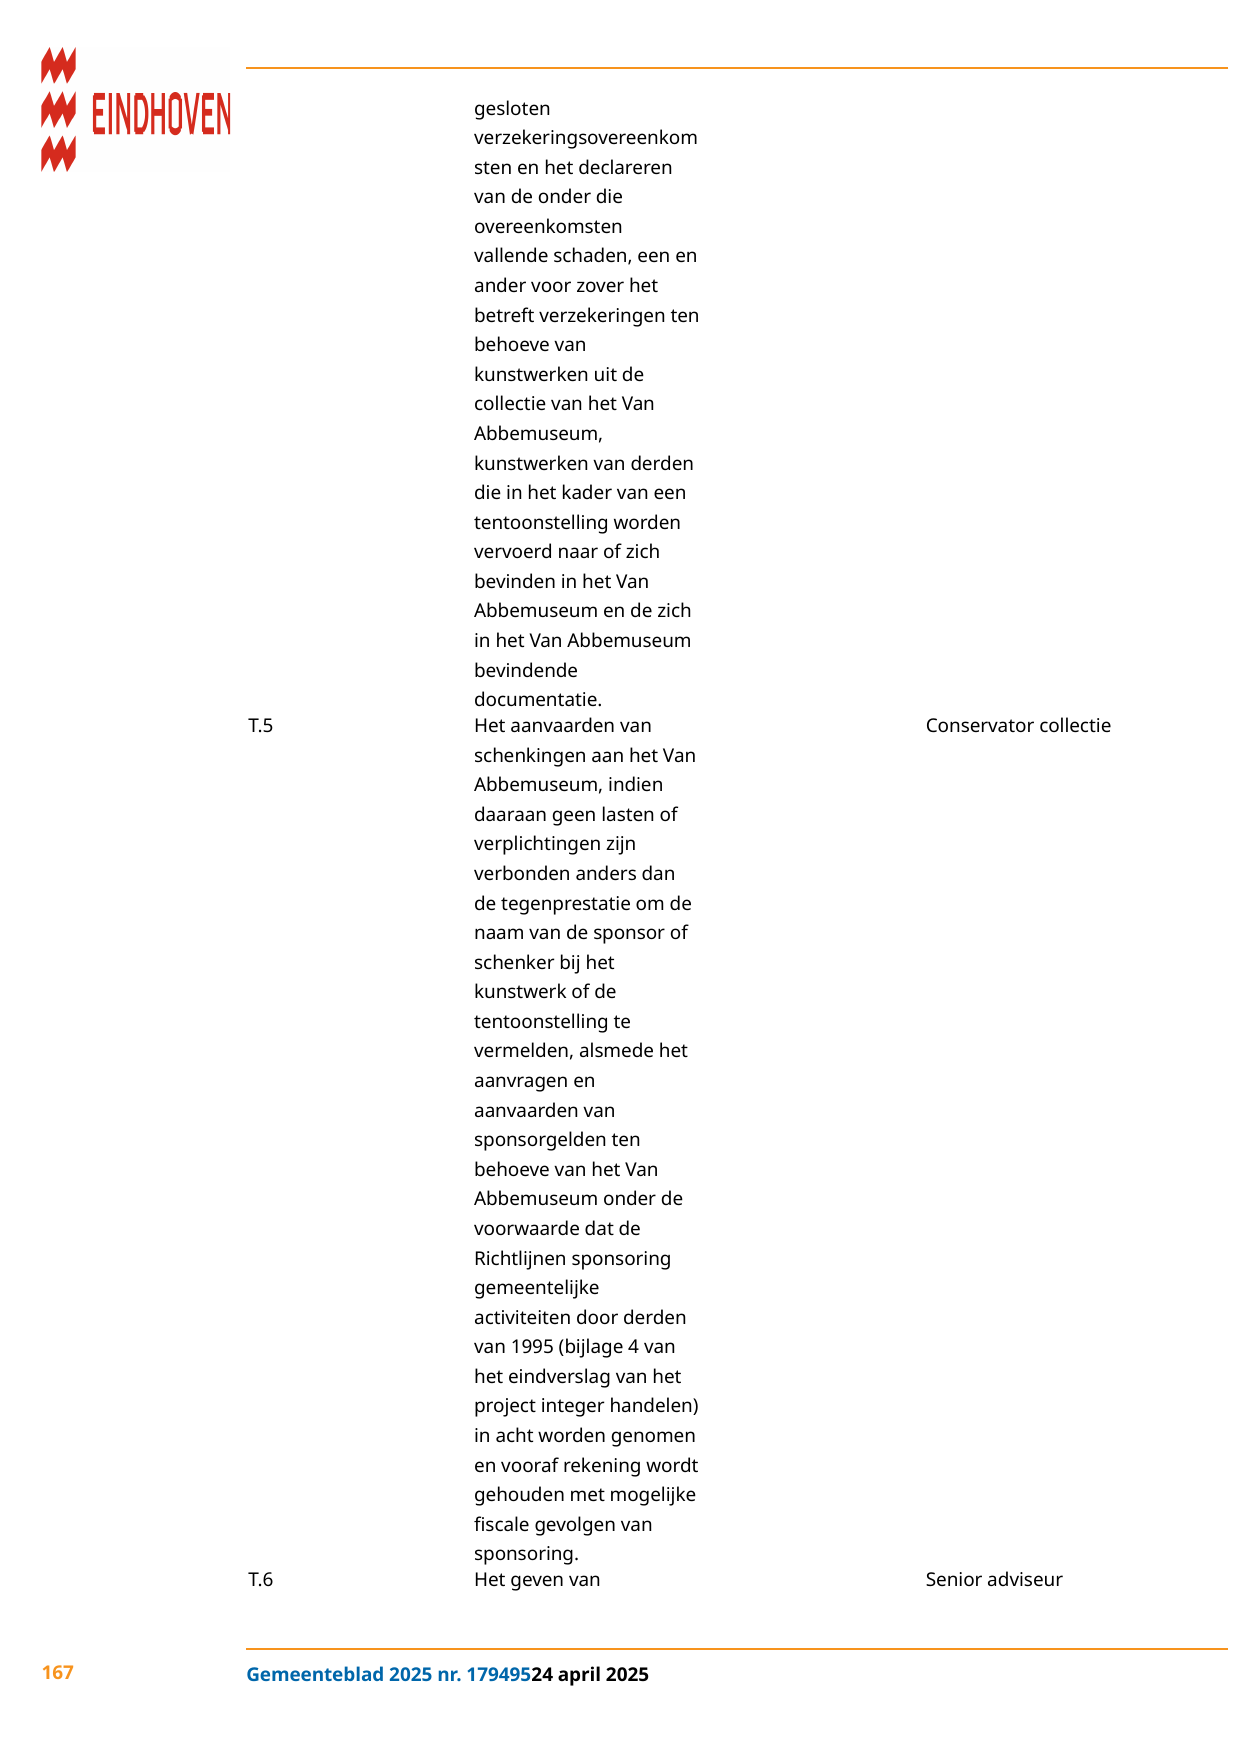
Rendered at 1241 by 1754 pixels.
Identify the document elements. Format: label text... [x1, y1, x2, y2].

table_cell Het geven van [474, 1566, 700, 1592]
table_cell [700, 1566, 926, 1592]
table_cell [248, 95, 474, 712]
table_cell [700, 95, 926, 712]
table_cell gesloten verzekeringsovereenkomsten en het declareren van de onder die overeenkomsten vallende schaden, een en ander voor zover het betreft verzekeringen ten behoeve van kunstwerken uit de collectie van het Van Abbemuseum, kunstwerken van derden die in het kader van een tentoonstelling worden vervoerd naar of zich bevinden in het Van Abbemuseum en de zich in het Van Abbemuseum bevindende documentatie. [474, 95, 700, 712]
table_cell Senior adviseur [926, 1566, 1152, 1592]
picture [41, 47, 231, 172]
table_cell T.6 [248, 1566, 474, 1592]
table_cell [700, 712, 926, 1566]
table_cell [926, 95, 1152, 712]
table_cell Het aanvaarden van schenkingen aan het Van Abbemuseum, indien daaraan geen lasten of verplichtingen zijn verbonden anders dan de tegenprestatie om de naam van de sponsor of schenker bij het kunstwerk of de tentoonstelling te vermelden, alsmede het aanvragen en aanvaarden van sponsorgelden ten behoeve van het Van Abbemuseum onder de voorwaarde dat de Richtlijnen sponsoring gemeentelijke activiteiten door derden van 1995 (bijlage 4 van het eindverslag van het project integer handelen) in acht worden genomen en vooraf rekening wordt gehouden met mogelijke fiscale gevolgen van sponsoring. [474, 712, 700, 1566]
table_cell T.5 [248, 712, 474, 1566]
table_cell Conservator collectie [926, 712, 1152, 1566]
